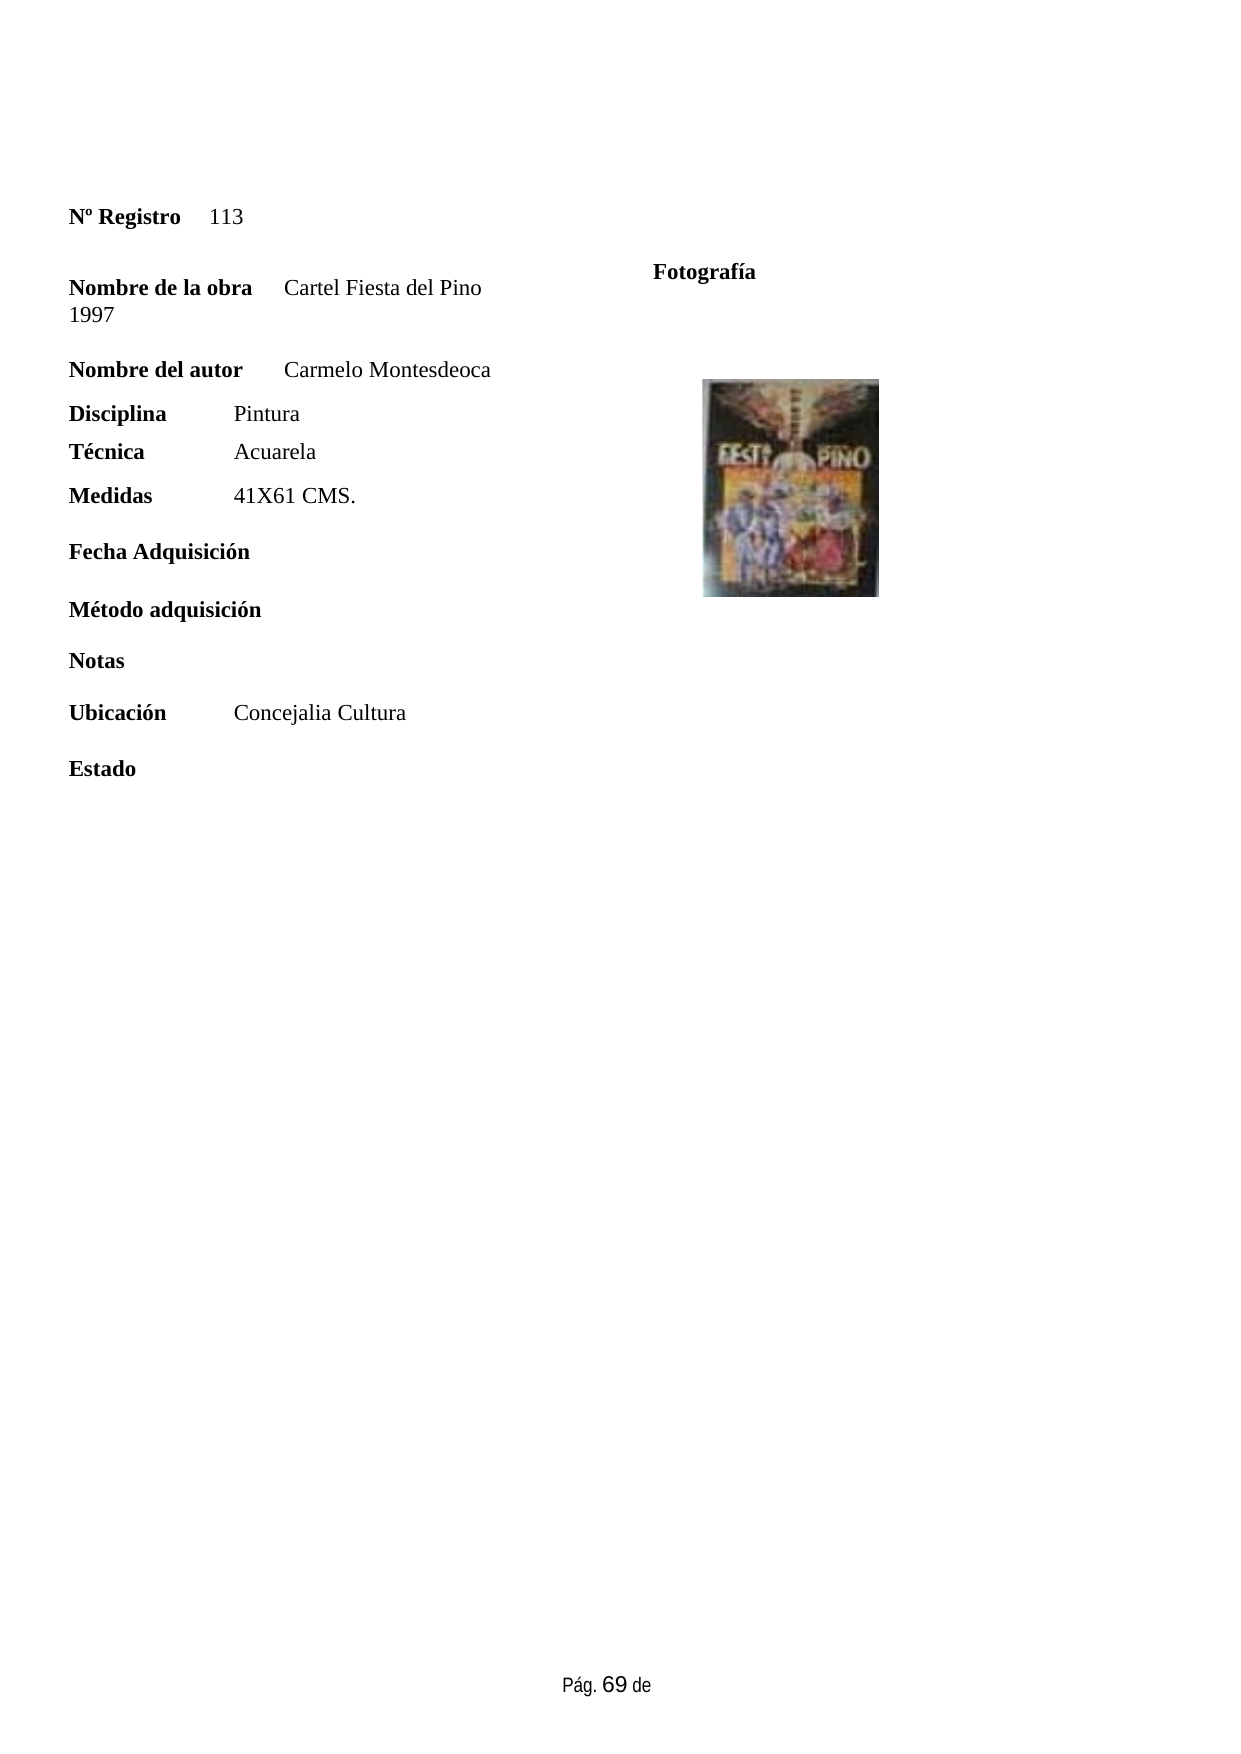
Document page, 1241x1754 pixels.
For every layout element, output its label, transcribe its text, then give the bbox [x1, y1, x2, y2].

text Disciplina Pintura [68, 400, 533, 426]
text Nombre del autor Carmelo Montesdeoca [68, 356, 533, 383]
text Nombre de la obra Cartel Fiesta del Pino 1997 [68, 274, 533, 327]
text Nº Registro 113 [68, 203, 533, 229]
text Medidas 41X61 CMS. [68, 482, 533, 508]
text Ubicación Concejalia Cultura [68, 699, 533, 726]
subtitle Estado [68, 755, 533, 782]
text Técnica Acuarela [68, 438, 533, 464]
text Método adquisición Notas [68, 596, 264, 674]
subtitle Fecha Adquisición [68, 538, 533, 564]
text Fotografía [653, 258, 1065, 284]
picture [702, 379, 879, 597]
